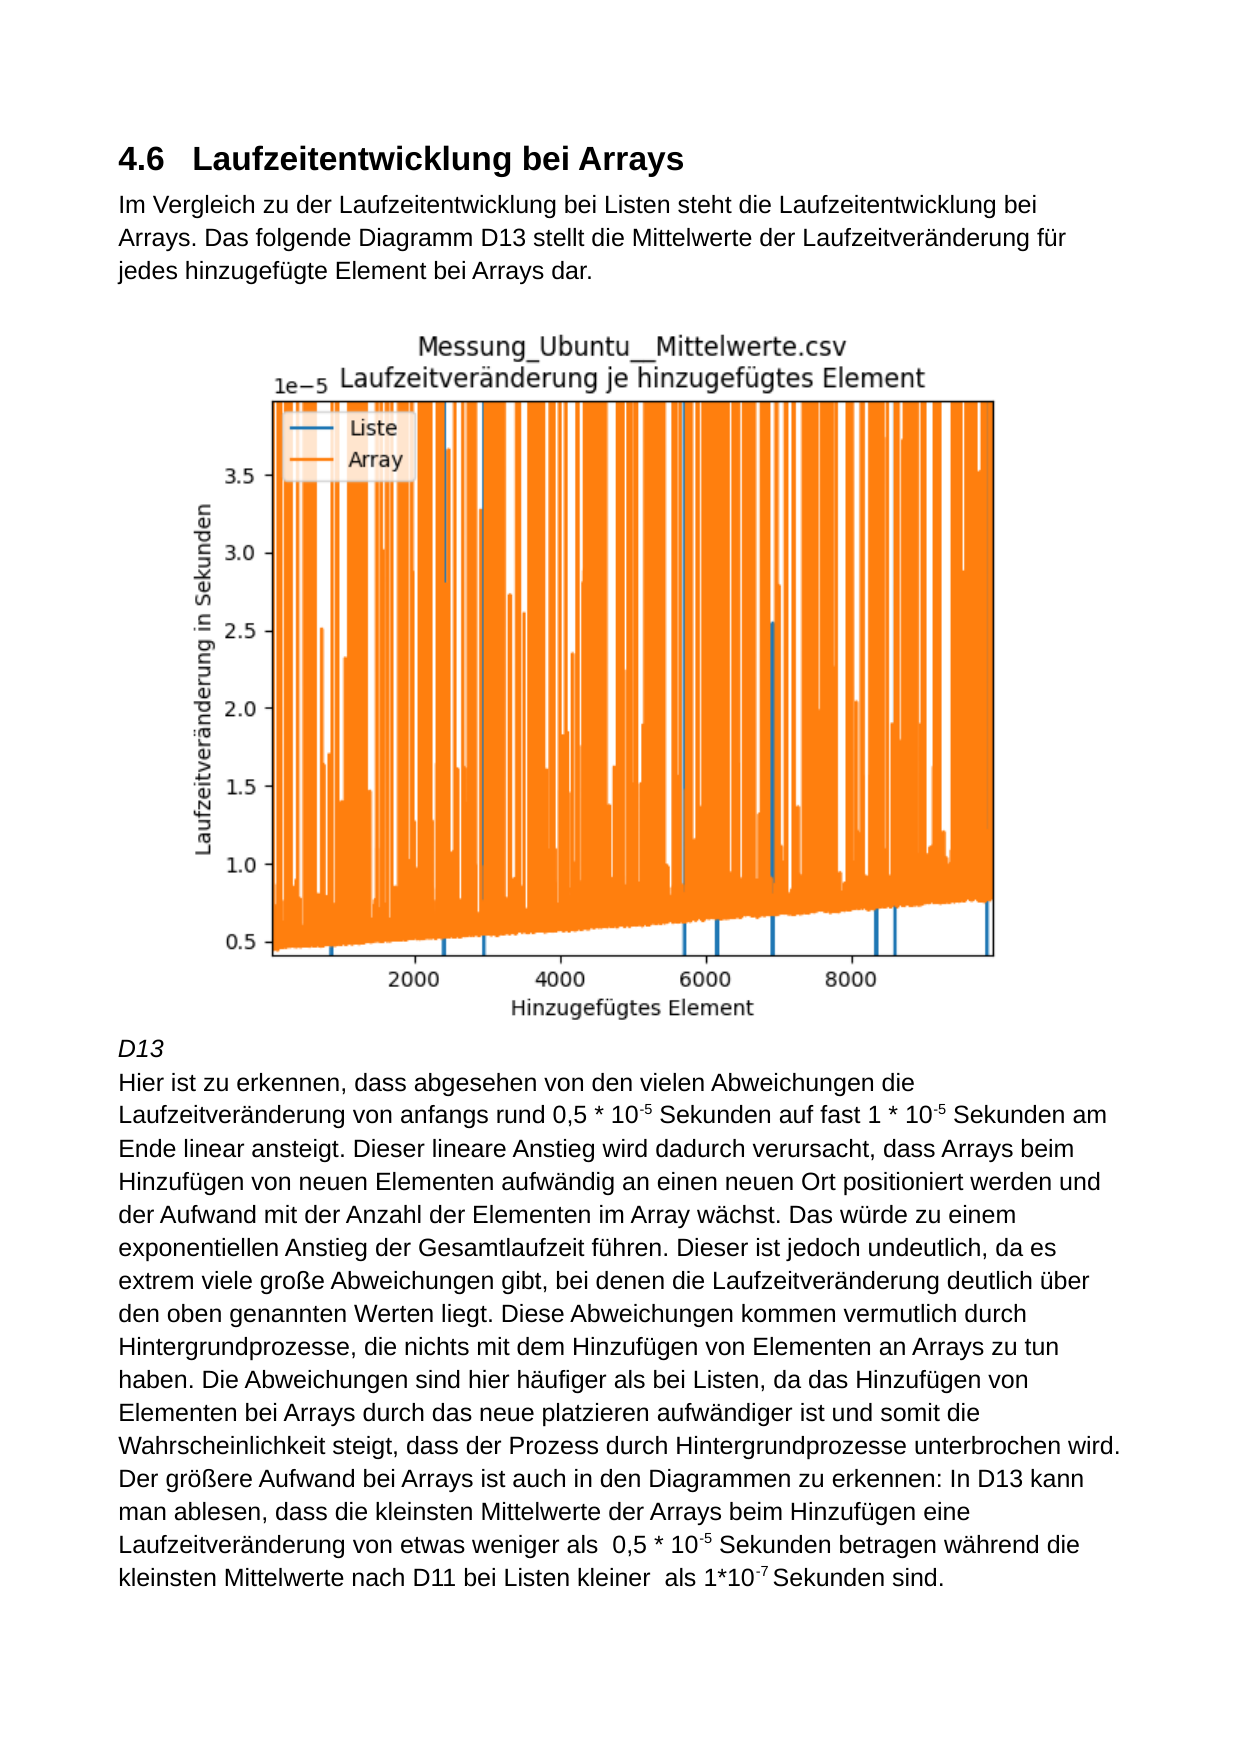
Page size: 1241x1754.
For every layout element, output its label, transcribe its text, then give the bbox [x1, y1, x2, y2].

text Hier ist zu erkennen, dass abgesehen von den vielen Abweichungen die Laufzeitveränderung von anfangs rund 0,5 * 10-5 Sekunden auf fast 1 * 10-5 Sekunden am Ende linear ansteigt. Dieser lineare Anstieg wird dadurch verursacht, dass Arrays beim Hinzufügen von neuen Elementen aufwändig an einen neuen Ort positioniert werden und der Aufwand mit der Anzahl der Elementen im Array wächst. Das würde zu einem exponentiellen Anstieg der Gesamtlaufzeit führen. Dieser ist jedoch undeutlich, da es extrem viele große Abweichungen gibt, bei denen die Laufzeitveränderung deutlich über den oben genannten Werten liegt. Diese Abweichungen kommen vermutlich durch Hintergrundprozesse, die nichts mit dem Hinzufügen von Elementen an Arrays zu tun haben. Die Abweichungen sind hier häufiger als bei Listen, da das Hinzufügen von Elementen bei Arrays durch das neue platzieren aufwändiger ist und somit die Wahrscheinlichkeit steigt, dass der Prozess durch Hintergrundprozesse unterbrochen wird. Der größere Aufwand bei Arrays ist auch in den Diagrammen zu erkennen: In D13 kann man ablesen, dass die kleinsten Mittelwerte der Arrays beim Hinzufügen eine Laufzeitveränderung von etwas weniger als 0,5 * 10-5 Sekunden betragen während die kleinsten Mittelwerte nach D11 bei Listen kleiner als 1*10-7 Sekunden sind. [118, 304, 1122, 1592]
picture [128, 314, 1088, 1035]
text D13 [118, 1035, 1078, 1063]
text Im Vergleich zu der Laufzeitentwicklung bei Listen steht die Laufzeitentwicklung bei Arrays. Das folgende Diagramm D13 stellt die Mittelwerte der Laufzeitveränderung für jedes hinzugefügte Element bei Arrays dar. [118, 190, 1122, 285]
subtitle 4.6 Laufzeitentwicklung bei Arrays [118, 139, 1122, 178]
